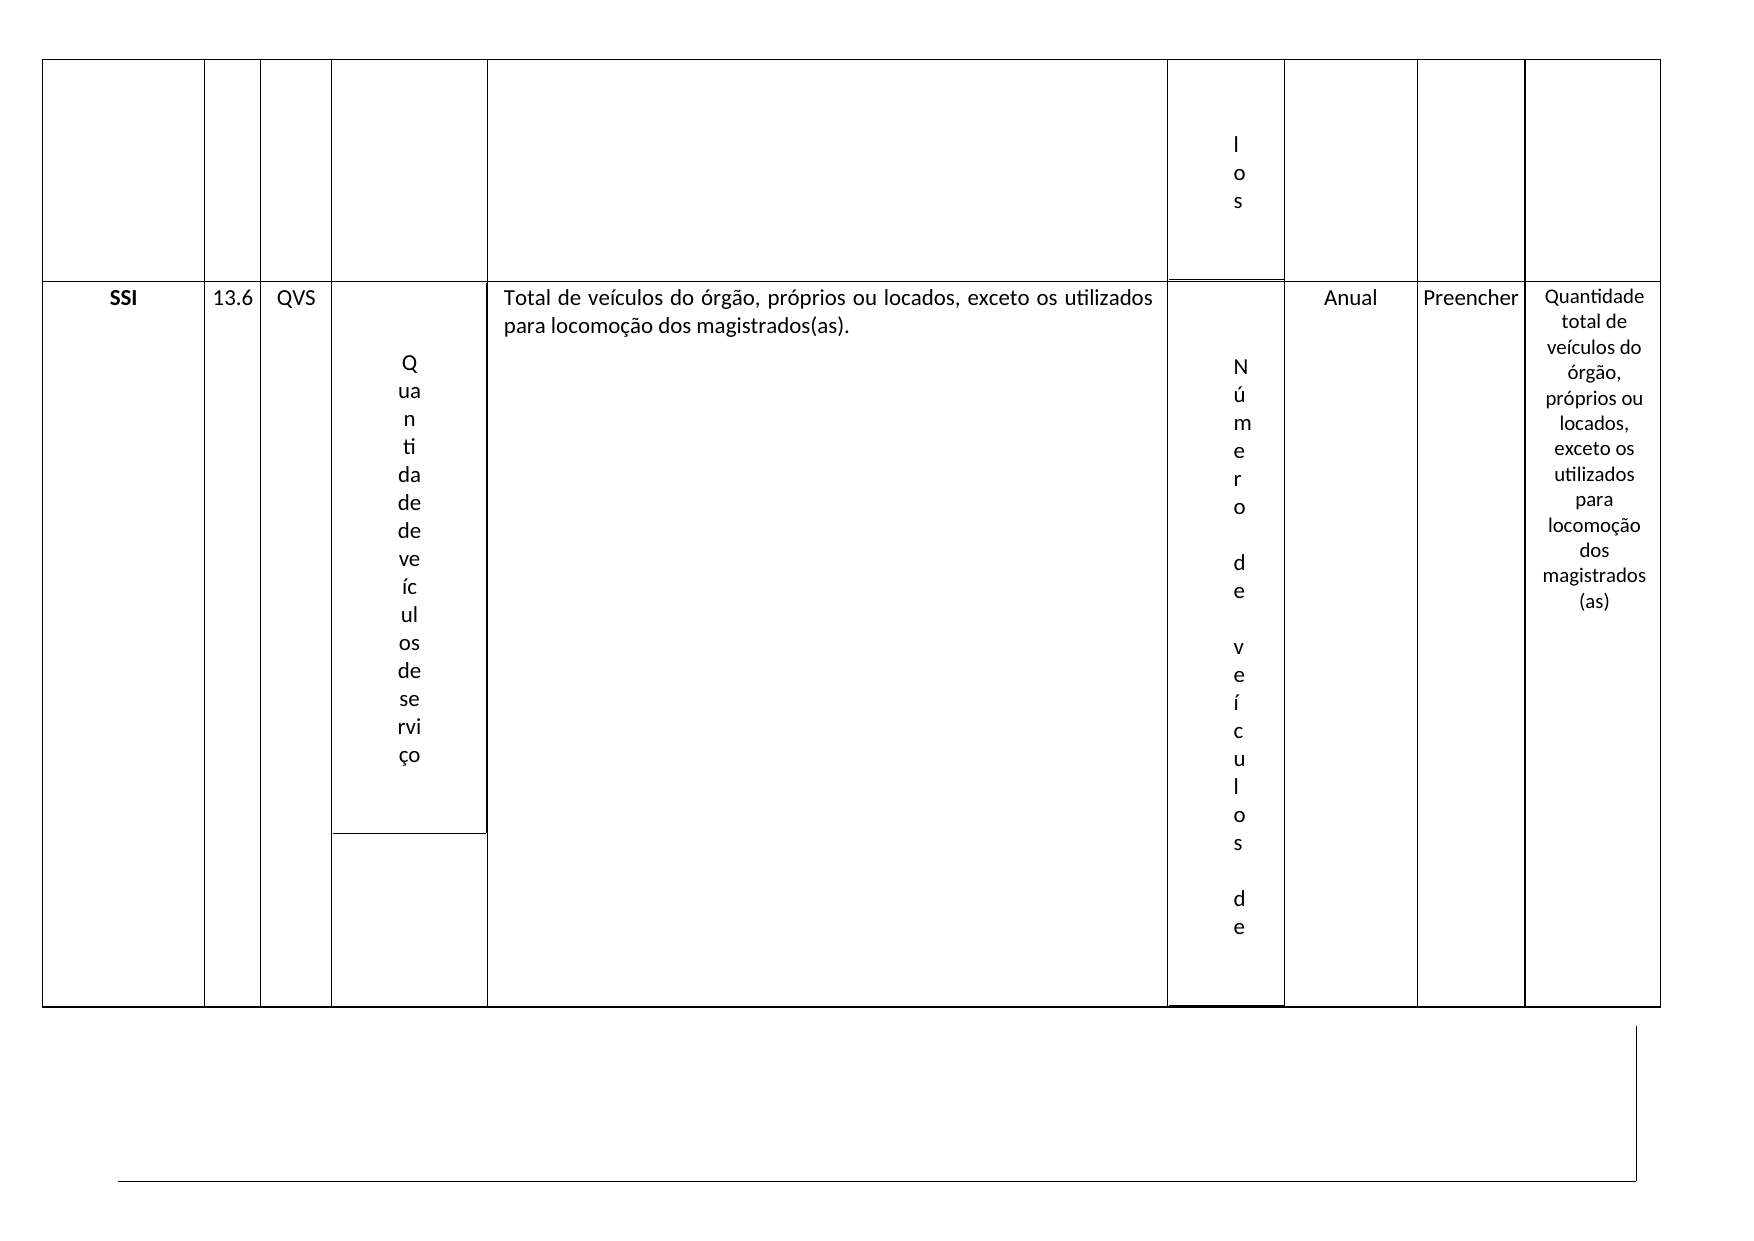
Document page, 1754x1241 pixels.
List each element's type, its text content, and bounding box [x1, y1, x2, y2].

table_cell [205, 60, 260, 281]
table_cell QVS [261, 282, 331, 1006]
table_cell [1418, 60, 1524, 281]
table_cell Quantidade de veículos de serviço [332, 282, 487, 1006]
table_cell [332, 60, 487, 281]
table_cell los [1168, 60, 1284, 281]
table_cell Preencher [1418, 282, 1524, 1006]
table_cell Número de veículos de [1168, 282, 1284, 1006]
table_cell [1285, 60, 1417, 281]
table_cell Total de veículos do órgão, próprios ou locados, exceto os utilizados para locomoção dos magistrados(as). [488, 282, 1167, 1006]
table_cell Anual [1285, 282, 1417, 1006]
table_cell Quantidade total de veículos do órgão, próprios ou locados, exceto os utilizados para locomoção dos magistrados(as) [1526, 282, 1660, 1006]
table_cell [43, 60, 204, 281]
table_cell 13.6 [205, 282, 260, 1006]
table_cell [488, 60, 1167, 281]
table_cell SSI [43, 282, 204, 1006]
table_cell [261, 60, 331, 281]
table_cell - [1526, 60, 1660, 281]
